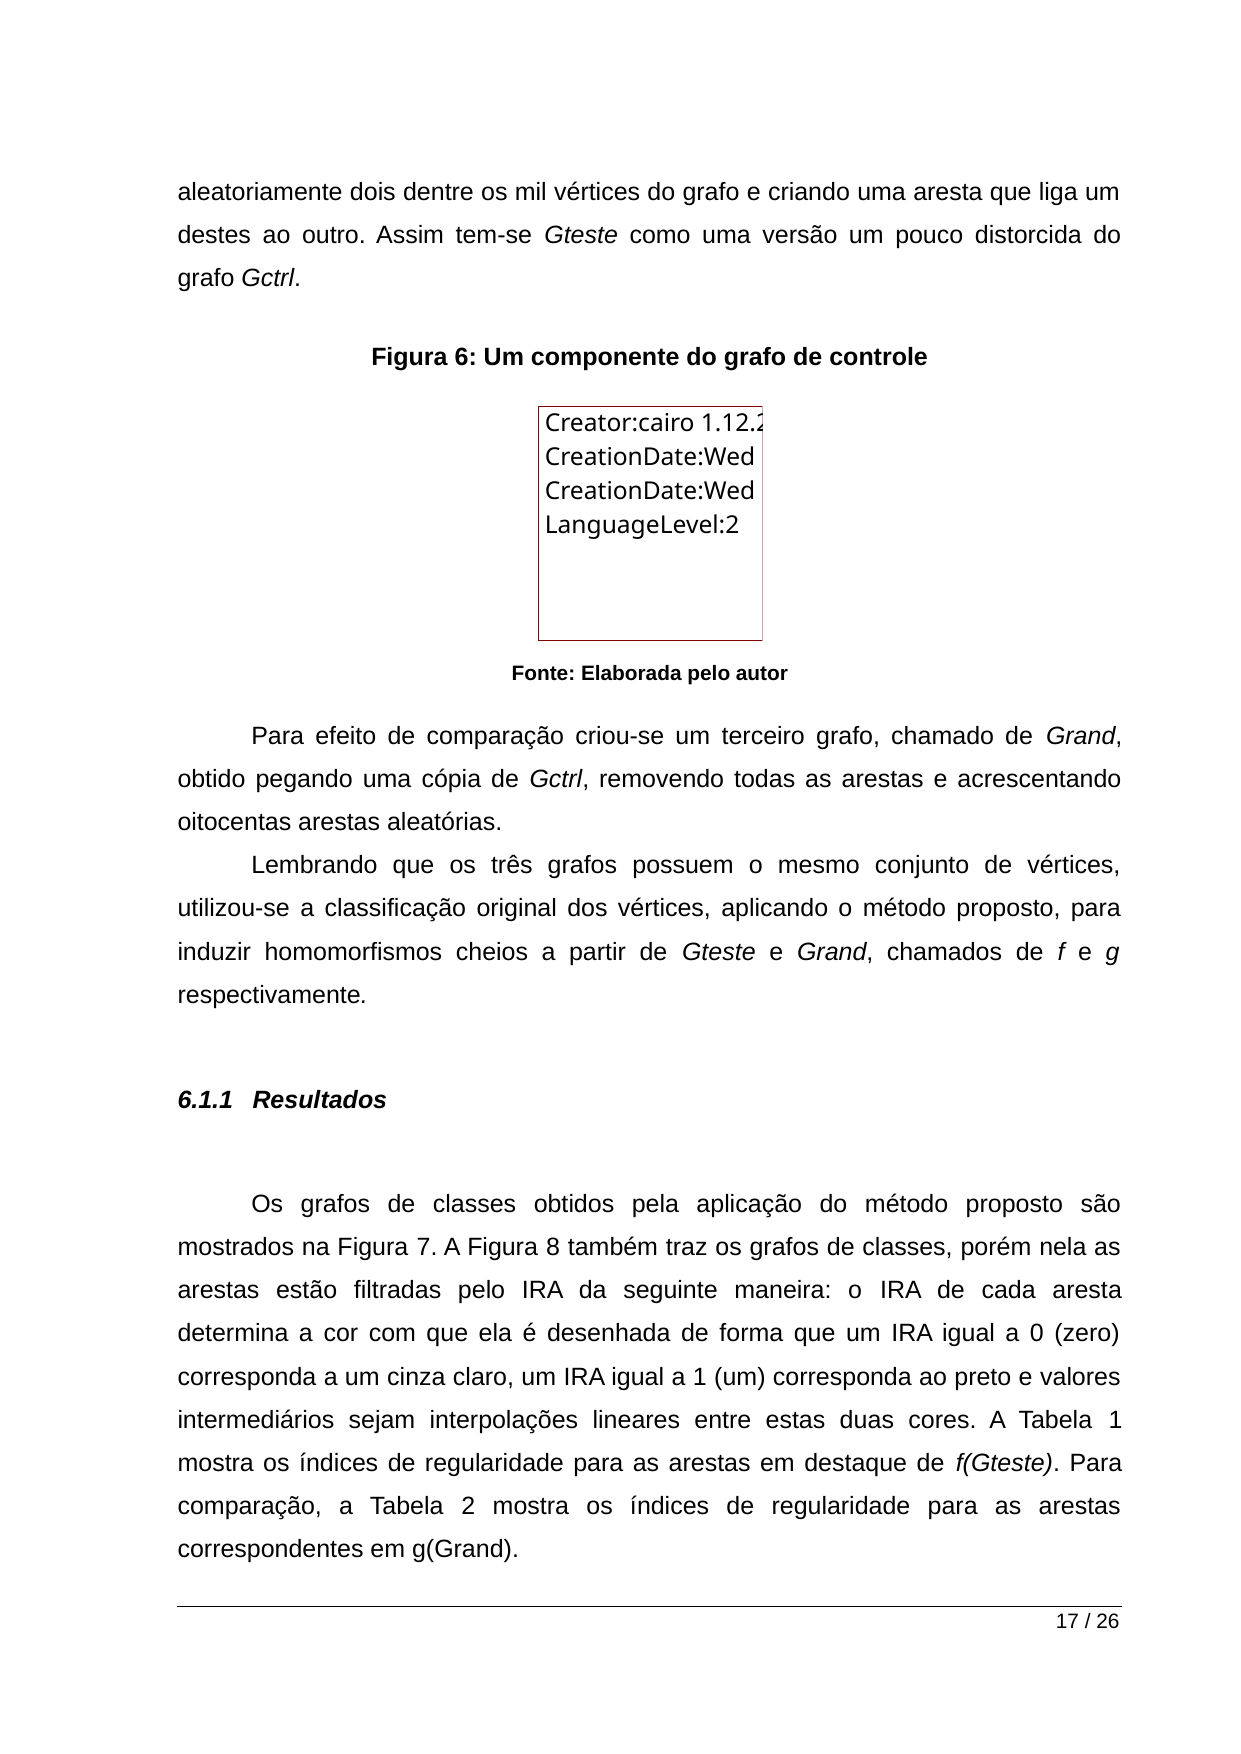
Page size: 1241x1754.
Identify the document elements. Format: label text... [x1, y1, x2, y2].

subtitle Resultados [177, 1085, 1122, 1114]
text Lembrando que os três grafos possuem o mesmo conjunto de vértices, utilizou-se a classificação original dos vértices, aplicando o método proposto, para induzir homomorfismos cheios a partir de Gteste e Grand, chamados de f e g respectivamente. [177, 850, 1122, 1008]
text aleatoriamente dois dentre os mil vértices do grafo e criando uma aresta que liga um destes ao outro. Assim tem-se Gteste como uma versão um pouco distorcida do grafo Gctrl. [177, 177, 1122, 292]
text Os grafos de classes obtidos pela aplicação do método proposto são mostrados na Figura 7. A Figura 8 também traz os grafos de classes, porém nela as arestas estão filtradas pelo IRA da seguinte maneira: o IRA de cada aresta determina a cor com que ela é desenhada de forma que um IRA igual a 0 (zero) corresponda a um cinza claro, um IRA igual a 1 (um) corresponda ao preto e valores intermediários sejam interpolações lineares entre estas duas cores. A Tabela 1 mostra os índices de regularidade para as arestas em destaque de f(Gteste). Para comparação, a Tabela 2 mostra os índices de regularidade para as arestas correspondentes em g(Grand). [177, 1189, 1122, 1563]
text Fonte: Elaborada pelo autor [371, 404, 928, 685]
text Para efeito de comparação criou-se um terceiro grafo, chamado de Grand, obtido pegando uma cópia de Gctrl, removendo todas as arestas e acrescentando oitocentas arestas aleatórias. [177, 721, 1122, 836]
text Figura 6: Um componente do grafo de controle [371, 342, 928, 371]
